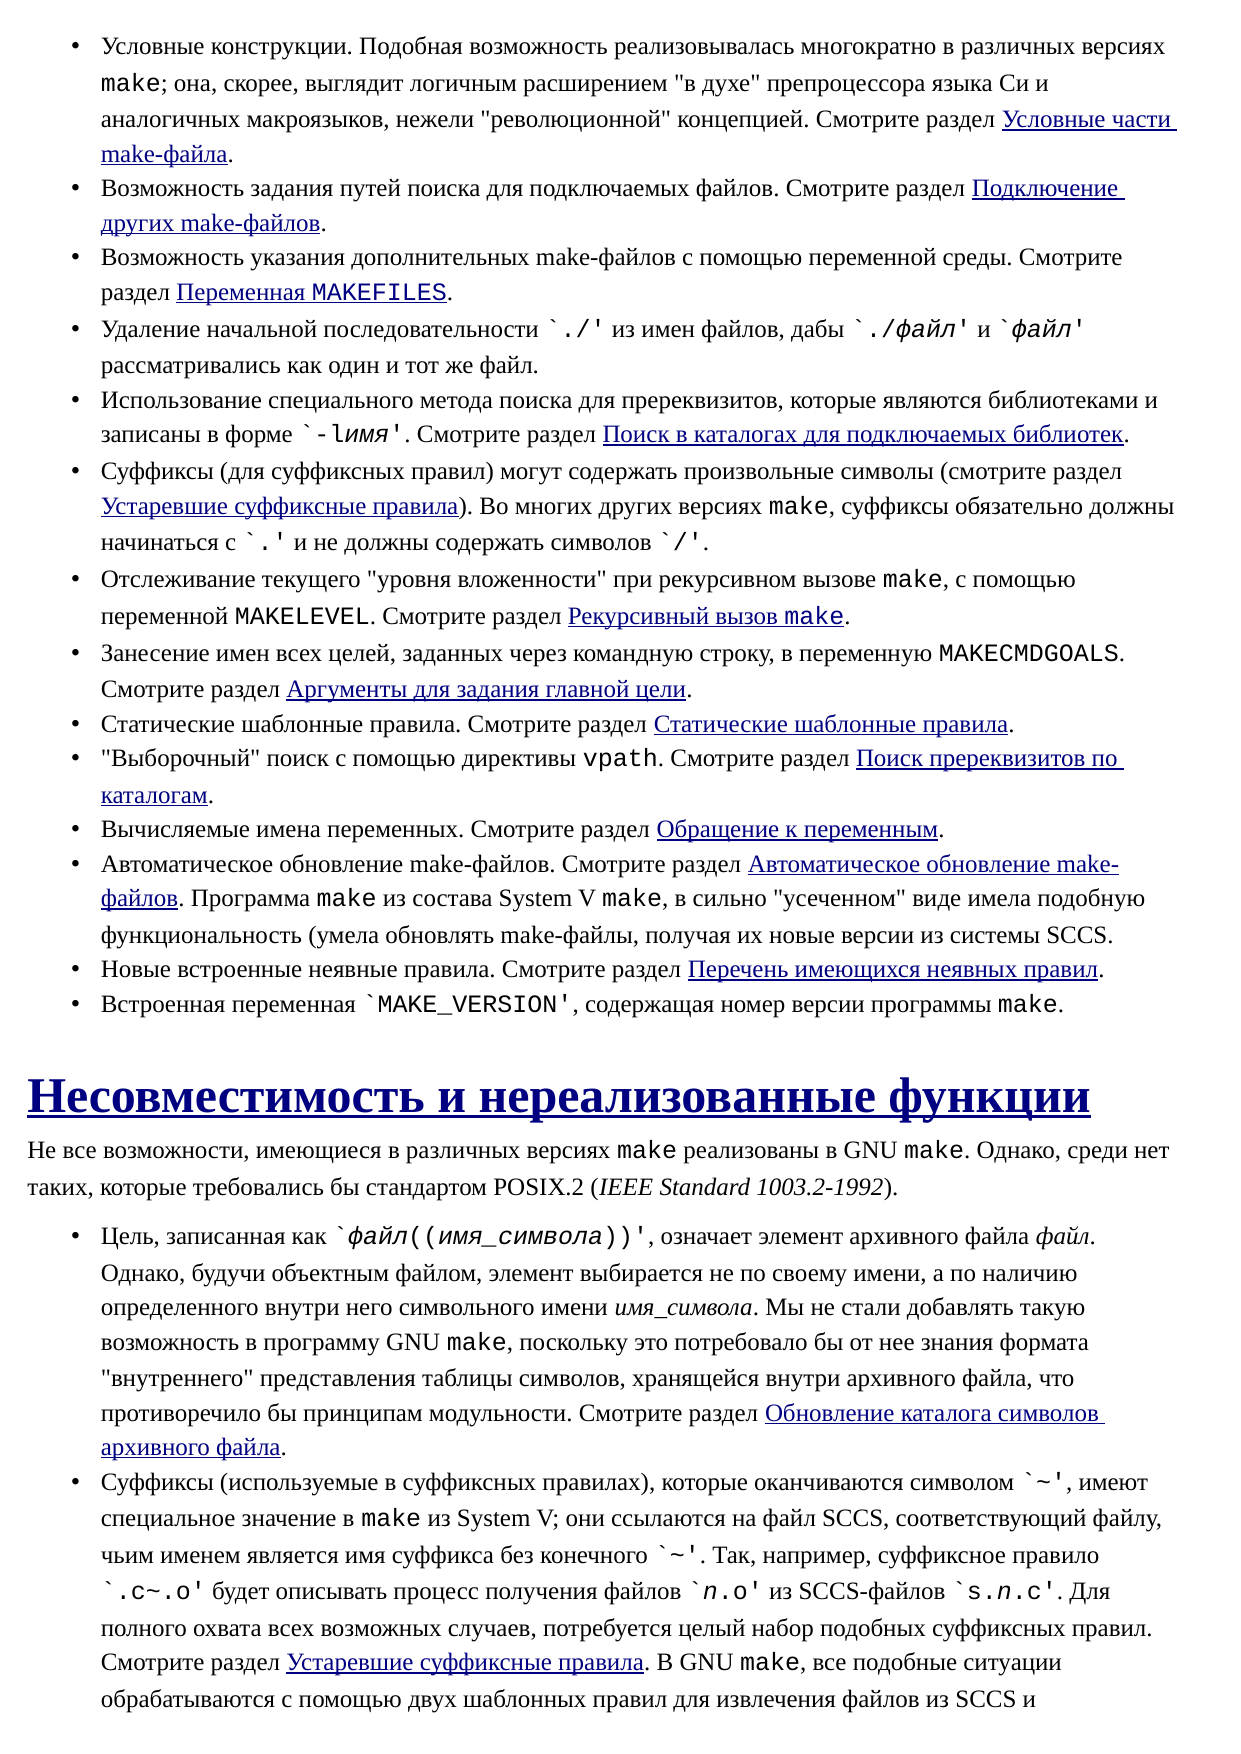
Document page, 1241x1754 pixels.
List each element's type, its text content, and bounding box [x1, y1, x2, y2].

list Возможность указания дополнительных make-файлов с помощью переменной среды. Смотрите раздел Переменная MAKEFILES. [71, 242, 1185, 308]
list Суффиксы (для суффиксных правил) могут содержать произвольные символы (смотрите раздел Устаревшие суффиксные правила). Во многих других версиях make, суффиксы обязательно должны начинаться с `.' и не должны содержать символов `/'. [71, 456, 1185, 558]
text Не все возможности, имеющиеся в различных версиях make реализованы в GNU make. Однако, среди нет таких, которые требовались бы стандартом POSIX.2 (IEEE Standard 1003.2-1992). [27, 1135, 1185, 1201]
list Удаление начальной последовательности `./' из имен файлов, дабы `./файл' и `файл' рассматривались как один и тот же файл. [71, 314, 1185, 379]
list Статические шаблонные правила. Смотрите раздел Статические шаблонные правила. [71, 709, 1185, 738]
list "Выборочный" поиск с помощью директивы vpath. Смотрите раздел Поиск пререквизитов по каталогам. [71, 743, 1185, 809]
list Вычисляемые имена переменных. Смотрите раздел Обращение к переменным. [71, 814, 1185, 843]
list Суффиксы (используемые в суффиксных правилах), которые оканчиваются символом `~', имеют специальное значение в make из System V; они ссылаются на файл SCCS, соответствующий файлу, чьим именем является имя суффикса без конечного `~'. Так, например, суффиксное правило `.c~.o' будет описывать процесс получения файлов `n.o' из SCCS-файлов `s.n.c'. Для полного охвата всех возможных случаев, потребуется целый набор подобных суффиксных правил. Смотрите раздел Устаревшие суффиксные правила. В GNU make, все подобные ситуации обрабатываются с помощью двух шаблонных правил для извлечения файлов из SCCS и [71, 1467, 1185, 1713]
list Новые встроенные неявные правила. Смотрите раздел Перечень имеющихся неявных правил. [71, 954, 1185, 983]
list Занесение имен всех целей, заданных через командную строку, в переменную MAKECMDGOALS. Смотрите раздел Аргументы для задания главной цели. [71, 638, 1185, 703]
list Автоматическое обновление make-файлов. Смотрите раздел Автоматическое обновление make-файлов. Программа make из состава System V make, в сильно "усеченном" виде имела подобную функциональность (умела обновлять make-файлы, получая их новые версии из системы SCCS. [71, 849, 1185, 949]
list Отслеживание текущего "уровня вложенности" при рекурсивном вызове make, с помощью переменной MAKELEVEL. Смотрите раздел Рекурсивный вызов make. [71, 564, 1185, 632]
list Условные конструкции. Подобная возможность реализовывалась многократно в различных версиях make; она, скорее, выглядит логичным расширением "в духе" препроцессора языка Си и аналогичных макроязыков, нежели "революционной" концепцией. Смотрите раздел Условные части make-файла. [71, 31, 1185, 168]
list Использование специального метода поиска для пререквизитов, которые являются библиотеками и записаны в форме `-lимя'. Смотрите раздел Поиск в каталогах для подключаемых библиотек. [71, 385, 1185, 450]
list Возможность задания путей поиска для подключаемых файлов. Смотрите раздел Подключение других make-файлов. [71, 173, 1185, 237]
list Встроенная переменная `MAKE_VERSION', содержащая номер версии программы make. [71, 989, 1185, 1020]
list Цель, записанная как `файл((имя_символа))', означает элемент архивного файла файл. Однако, будучи объектным файлом, элемент выбирается не по своему имени, а по наличию определенного внутри него символьного имени имя_символа. Мы не стали добавлять такую возможность в программу GNU make, поскольку это потребовало бы от нее знания формата "внутреннего" представления таблицы символов, хранящейся внутри архивного файла, что противоречило бы принципам модульности. Смотрите раздел Обновление каталога символов архивного файла. [71, 1221, 1185, 1461]
subtitle Несовместимость и нереализованные функции [27, 1065, 1185, 1123]
